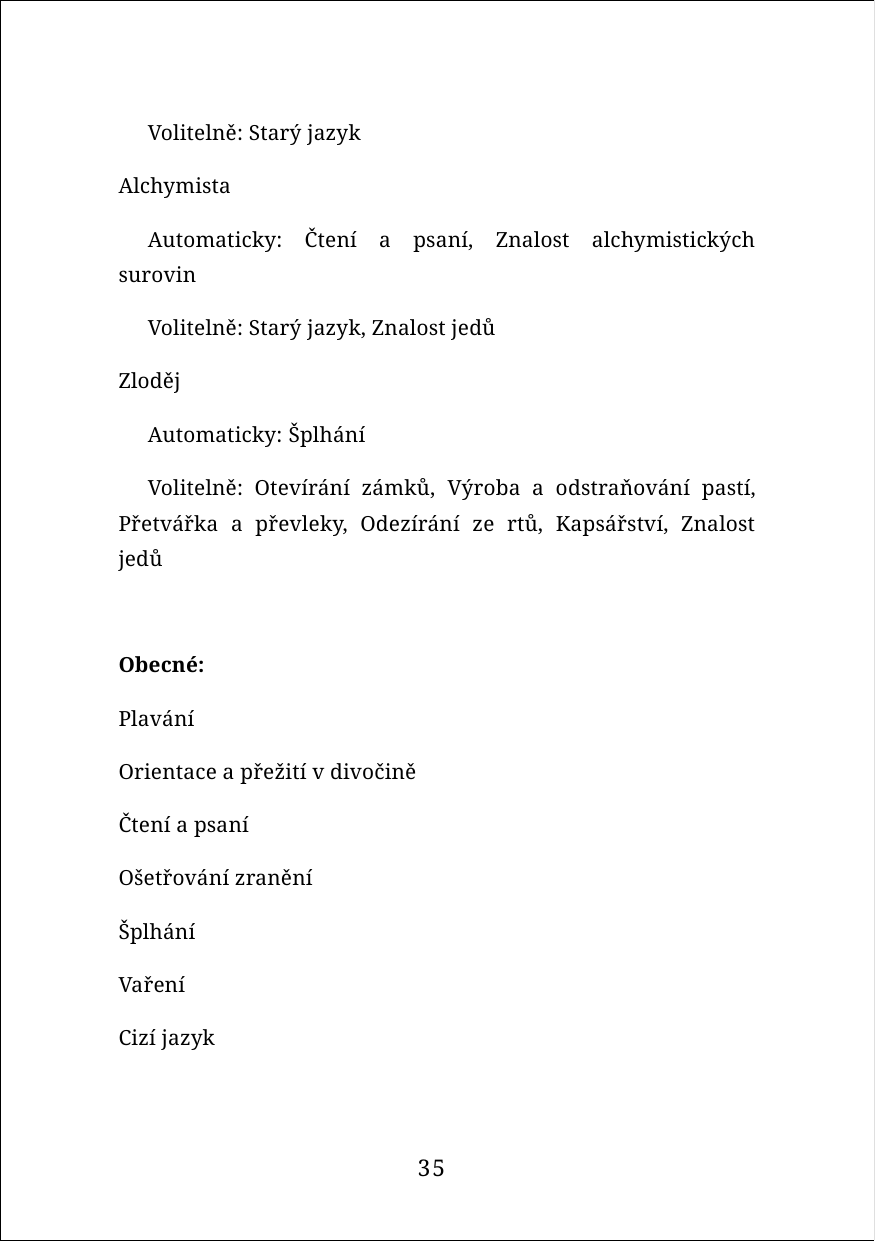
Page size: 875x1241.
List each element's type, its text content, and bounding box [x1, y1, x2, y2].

text Vaření [118, 970, 756, 998]
text Čtení a psaní [118, 810, 756, 839]
text Cizí jazyk [118, 1023, 756, 1052]
text Šplhání [118, 917, 756, 945]
text Zloděj [118, 367, 756, 395]
text Volitelně: Starý jazyk [118, 118, 756, 147]
text Alchymista [118, 171, 756, 200]
text Obecné: [118, 651, 756, 679]
text Automaticky: Šplhání [118, 420, 756, 448]
text Volitelně: Otevírání zámků, Výroba a odstraňování pastí, Přetvářka a převleky, Odezírání ze rtů, Kapsářství, Znalost jedů [118, 473, 756, 573]
text Volitelně: Starý jazyk, Znalost jedů [118, 313, 756, 342]
text Plavání [118, 704, 756, 732]
text Automaticky: Čtení a psaní, Znalost alchymistických surovin [118, 225, 756, 289]
text Ošetřování zranění [118, 863, 756, 892]
text Orientace a přežití v divočině [118, 757, 756, 786]
